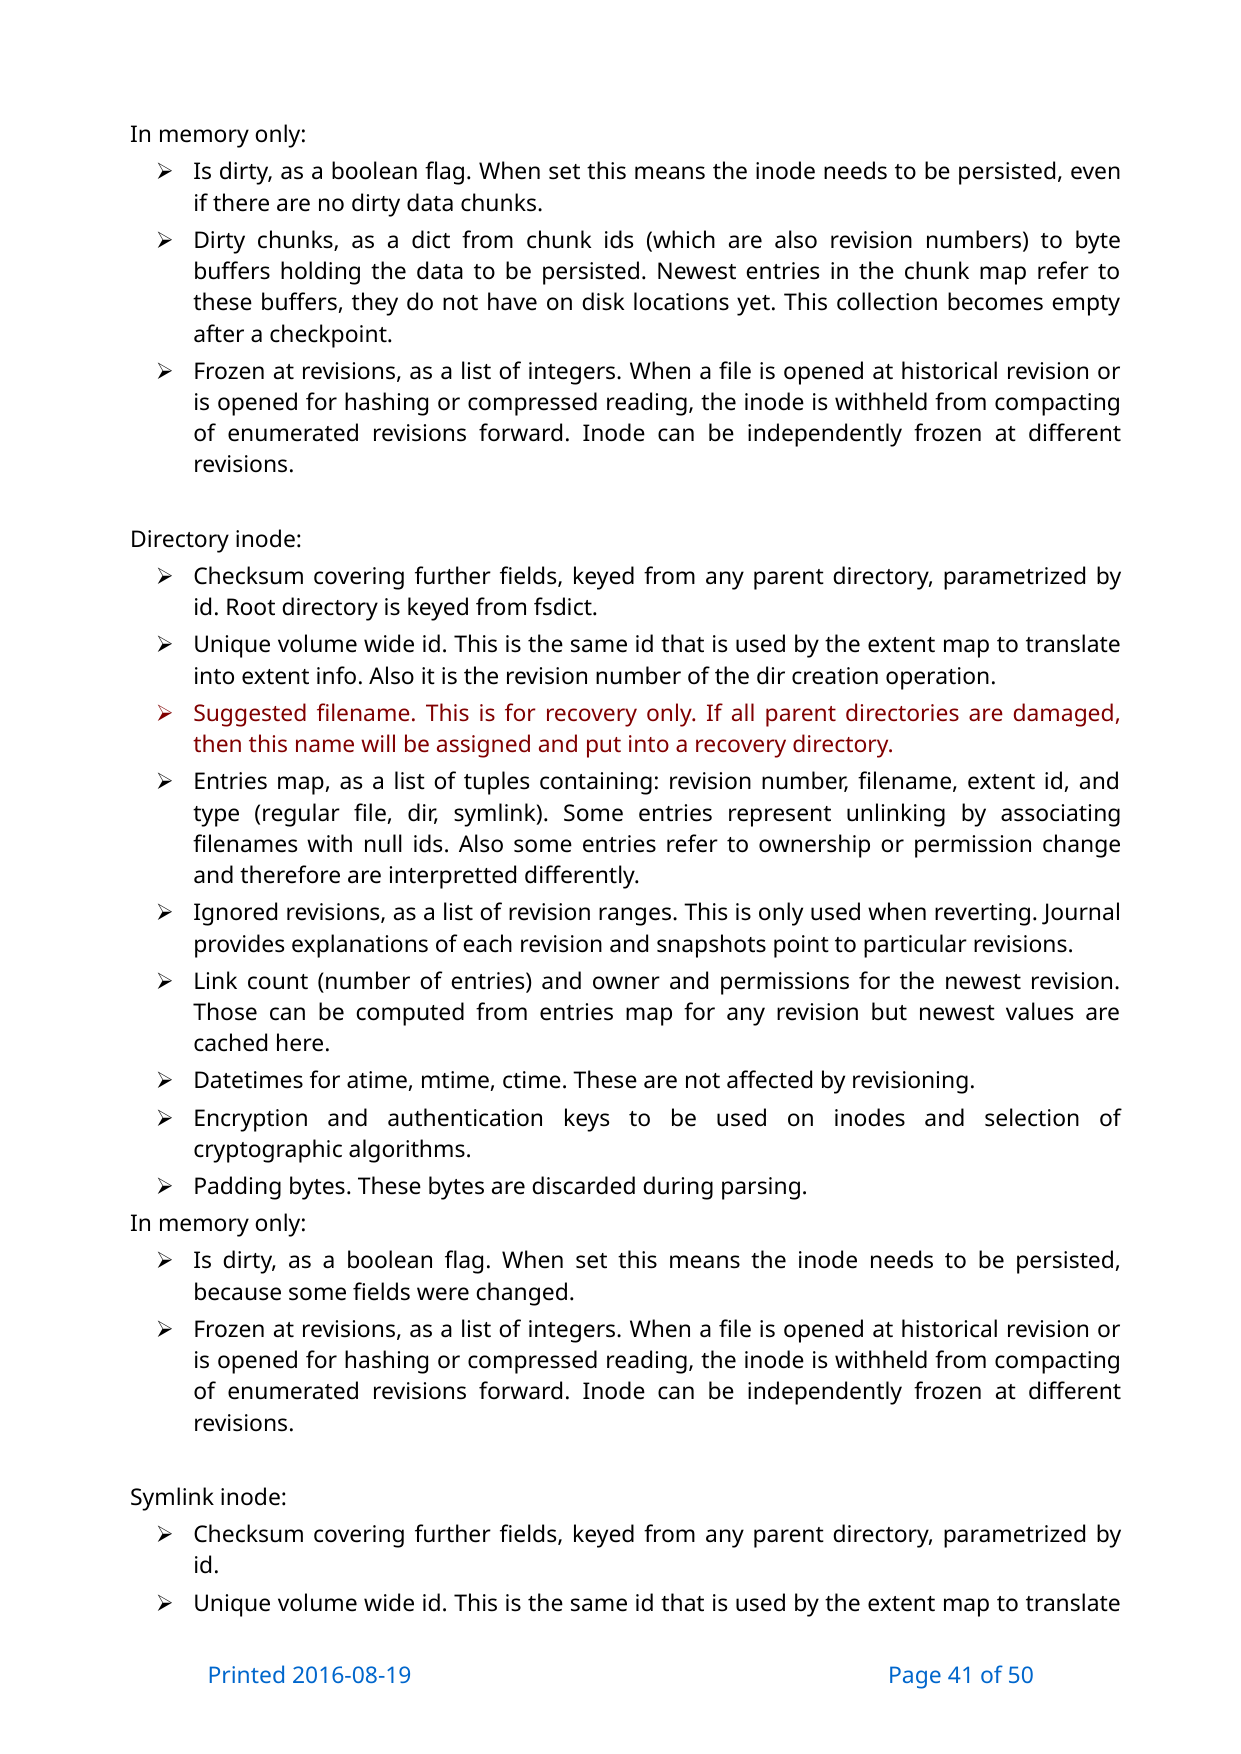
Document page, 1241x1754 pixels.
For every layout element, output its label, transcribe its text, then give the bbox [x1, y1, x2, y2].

list Unique volume wide id. This is the same id that is used by the extent map to translate [156, 1587, 1122, 1618]
list Frozen at revisions, as a list of integers. When a file is opened at historical revision or is opened for hashing or compressed reading, the inode is withheld from compacting of enumerated revisions forward. Inode can be independently frozen at different revisions. [156, 355, 1122, 480]
text In memory only: [118, 1207, 1122, 1238]
text Directory inode: [118, 523, 1122, 554]
list Encryption and authentication keys to be used on inodes and selection of cryptographic algorithms. [156, 1102, 1122, 1164]
list Suggested filename. This is for recovery only. If all parent directories are damaged, then this name will be assigned and put into a recovery directory. [156, 697, 1122, 759]
list Dirty chunks, as a dict from chunk ids (which are also revision numbers) to byte buffers holding the data to be persisted. Newest entries in the chunk map refer to these buffers, they do not have on disk locations yet. This collection becomes empty after a checkpoint. [156, 224, 1122, 349]
list Checksum covering further fields, keyed from any parent directory, parametrized by id. Root directory is keyed from fsdict. [156, 560, 1122, 622]
text In memory only: [118, 118, 1122, 149]
list Checksum covering further fields, keyed from any parent directory, parametrized by id. [156, 1518, 1122, 1581]
list Ignored revisions, as a list of revision ranges. This is only used when reverting. Journal provides explanations of each revision and snapshots point to particular revisions. [156, 896, 1122, 959]
list Is dirty, as a boolean flag. When set this means the inode needs to be persisted, even if there are no dirty data chunks. [156, 155, 1122, 218]
list Entries map, as a list of tuples containing: revision number, filename, extent id, and type (regular file, dir, symlink). Some entries represent unlinking by associating filenames with null ids. Also some entries refer to ownership or permission change and therefore are interpretted differently. [156, 765, 1122, 890]
list Unique volume wide id. This is the same id that is used by the extent map to translate into extent info. Also it is the revision number of the dir creation operation. [156, 628, 1122, 691]
list Padding bytes. These bytes are discarded during parsing. [156, 1170, 1122, 1201]
list Frozen at revisions, as a list of integers. When a file is opened at historical revision or is opened for hashing or compressed reading, the inode is withheld from compacting of enumerated revisions forward. Inode can be independently frozen at different revisions. [156, 1313, 1122, 1438]
list Link count (number of entries) and owner and permissions for the newest revision. Those can be computed from entries map for any revision but newest values are cached here. [156, 965, 1122, 1058]
list Datetimes for atime, mtime, ctime. These are not affected by revisioning. [156, 1064, 1122, 1096]
text Symlink inode: [118, 1481, 1122, 1512]
list Is dirty, as a boolean flag. When set this means the inode needs to be persisted, because some fields were changed. [156, 1244, 1122, 1307]
